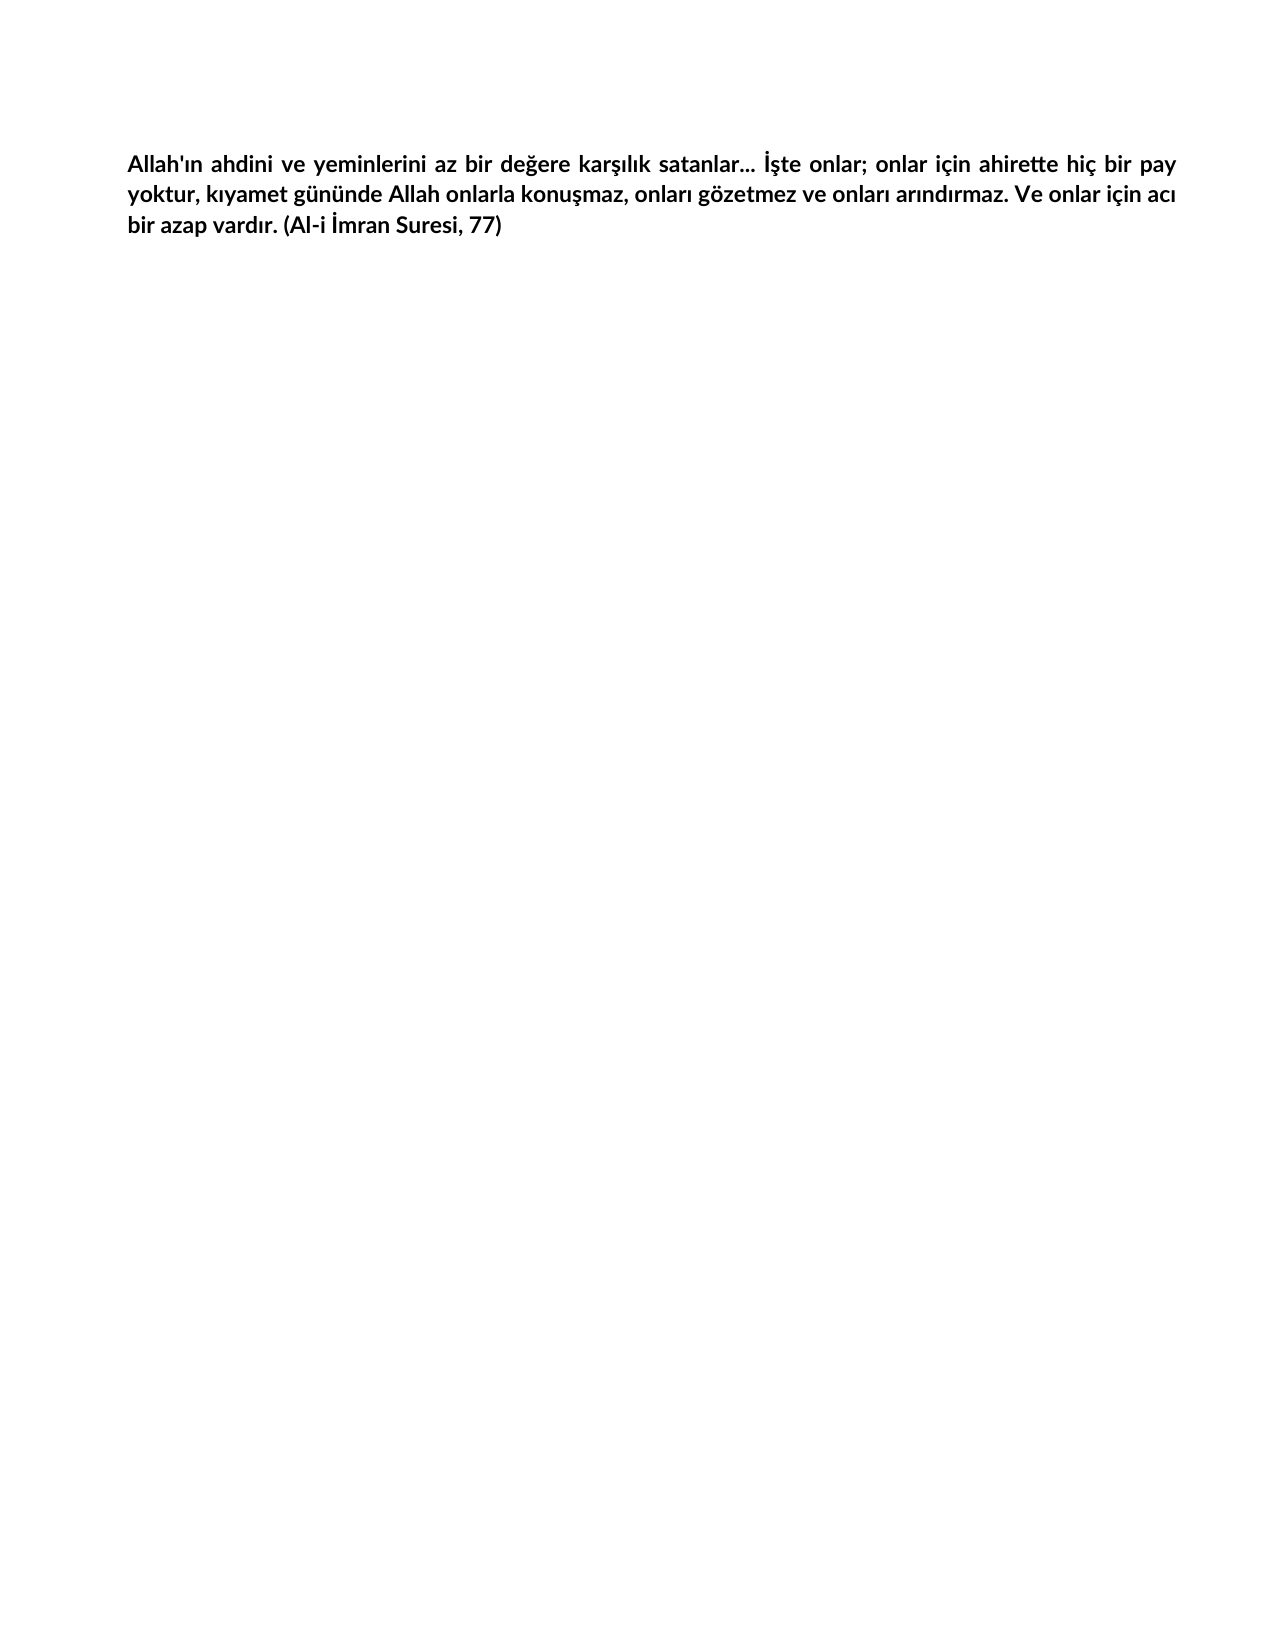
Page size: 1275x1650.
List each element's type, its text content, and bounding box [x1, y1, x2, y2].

text Allah'ın ahdini ve yeminlerini az bir değere karşılık satanlar... İşte onlar; onlar için ahirette hiç bir pay yoktur, kıyamet gününde Allah onlarla konuşmaz, onları gözetmez ve onları arındırmaz. Ve onlar için acı bir azap vardır. (Al-i İmran Suresi, 77) [127, 150, 1177, 238]
